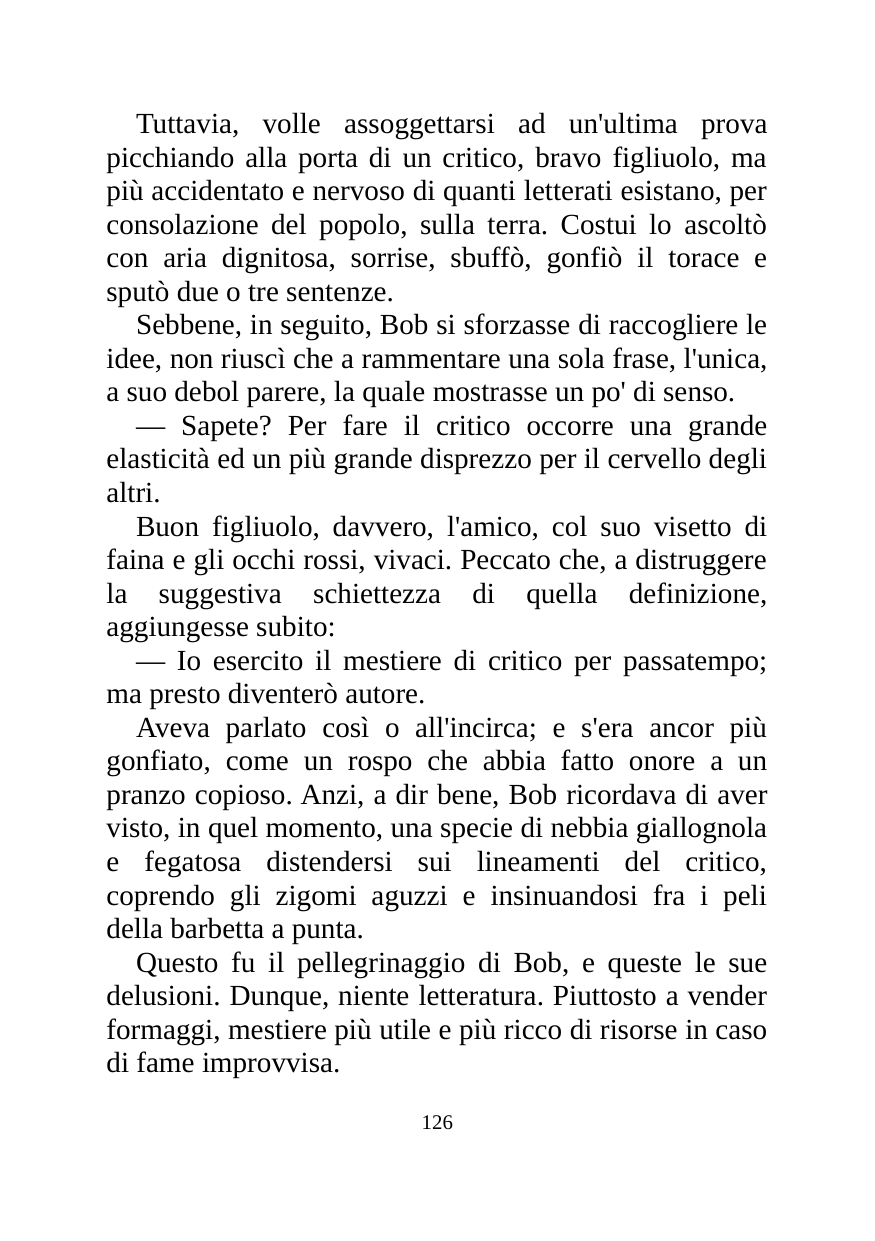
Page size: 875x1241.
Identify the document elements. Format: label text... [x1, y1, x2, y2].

text Aveva parlato così o all'incirca; e s'era ancor più gonfiato, come un rospo che abbia fatto onore a un pranzo copioso. Anzi, a dir bene, Bob ricordava di aver visto, in quel momento, una specie di nebbia giallognola e fegatosa distendersi sui lineamenti del critico, coprendo gli zigomi aguzzi e insinuandosi fra i peli della barbetta a punta. [106, 710, 768, 945]
text — Io esercito il mestiere di critico per passatempo; ma presto diventerò autore. [106, 643, 768, 710]
text Tuttavia, volle assoggettarsi ad un'ultima prova picchiando alla porta di un critico, bravo figliuolo, ma più accidentato e nervoso di quanti letterati esistano, per consolazione del popolo, sulla terra. Costui lo ascoltò con aria dignitosa, sorrise, sbuffò, gonfiò il torace e sputò due o tre sentenze. [106, 106, 768, 307]
text — Sapete? Per fare il critico occorre una grande elasticità ed un più grande disprezzo per il cervello degli altri. [106, 408, 768, 509]
text Questo fu il pellegrinaggio di Bob, e queste le sue delusioni. Dunque, niente letteratura. Piuttosto a vender formaggi, mestiere più utile e più ricco di risorse in caso di fame improvvisa. [106, 945, 768, 1079]
text Buon figliuolo, davvero, l'amico, col suo visetto di faina e gli occhi rossi, vivaci. Peccato che, a distruggere la suggestiva schiettezza di quella definizione, aggiungesse subito: [106, 509, 768, 643]
text Sebbene, in seguito, Bob si sforzasse di raccogliere le idee, non riuscì che a rammentare una sola frase, l'unica, a suo debol parere, la quale mostrasse un po' di senso. [106, 307, 768, 408]
